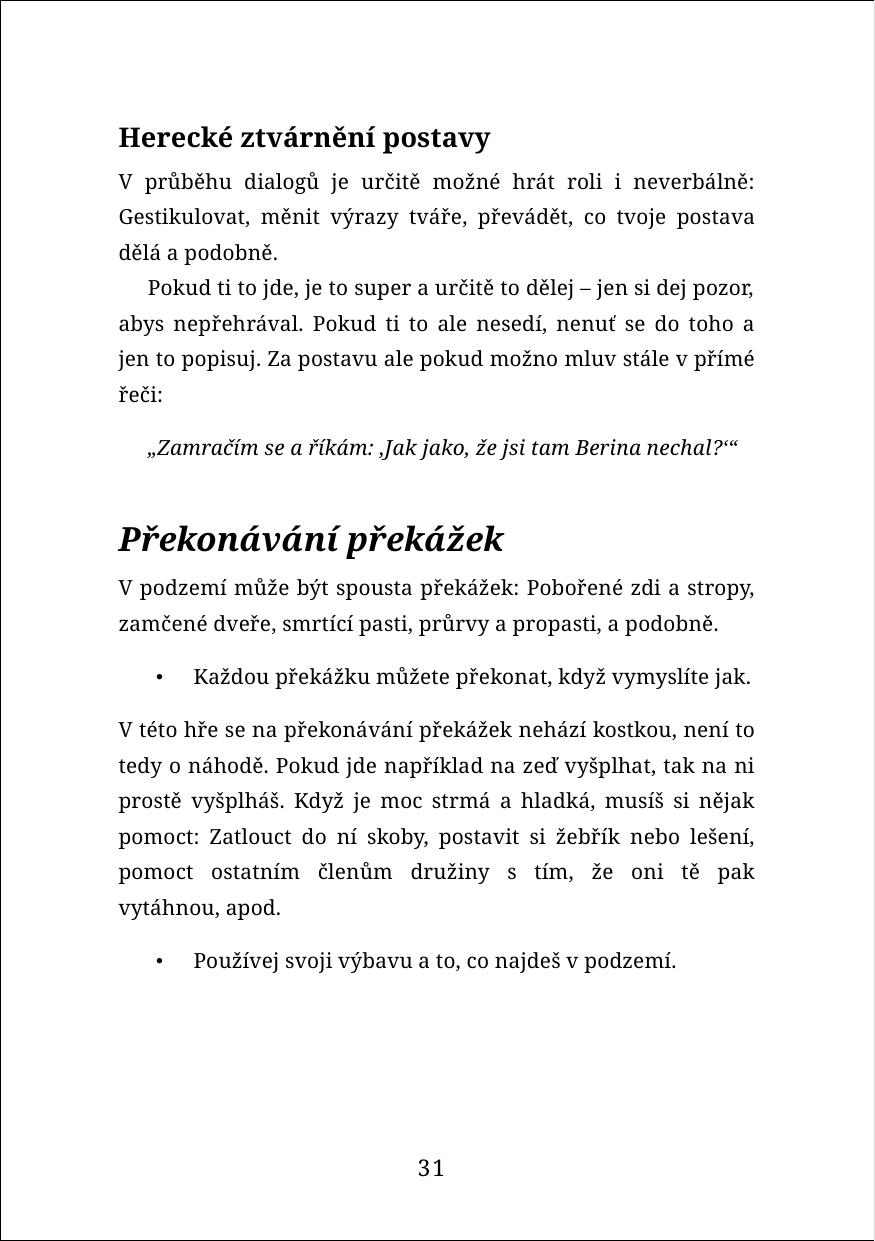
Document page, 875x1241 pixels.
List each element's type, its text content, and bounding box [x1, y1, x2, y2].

subtitle Herecké ztvárnění postavy [118, 118, 756, 155]
subtitle Překonávání překážek [118, 516, 756, 561]
text V podzemí může být spousta překážek: Pobořené zdi a stropy, zamčené dveře, smrtící pasti, průrvy a propasti, a podobně. [118, 573, 756, 637]
text „Zamračím se a říkám: ‚Jak jako, že jsi tam Berina nechal?‘“ [118, 433, 756, 462]
text V této hře se na překonávání překážek nehází kostkou, není to tedy o náhodě. Pokud jde například na zeď vyšplhat, tak na ni prostě vyšplháš. Když je moc strmá a hladká, musíš si nějak pomoct: Zatlouct do ní skoby, postavit si žebřík nebo lešení, pomoct ostatním členům družiny s tím, že oni tě pak vytáhnou, apod. [118, 715, 756, 921]
text V průběhu dialogů je určitě možné hrát roli i neverbálně: Gestikulovat, měnit výrazy tváře, převádět, co tvoje postava dělá a podobně. Pokud ti to jde, je to super a určitě to dělej – jen si dej pozor, abys nepřehrával. Pokud ti to ale nesedí, nenuť se do toho a jen to popisuj. Za postavu ale pokud možno mluv stále v přímé řeči: [118, 167, 756, 408]
list Každou překážku můžete překonat, když vymyslíte jak. [156, 662, 756, 690]
list Používej svoji výbavu a to, co najdeš v podzemí. [156, 946, 756, 974]
